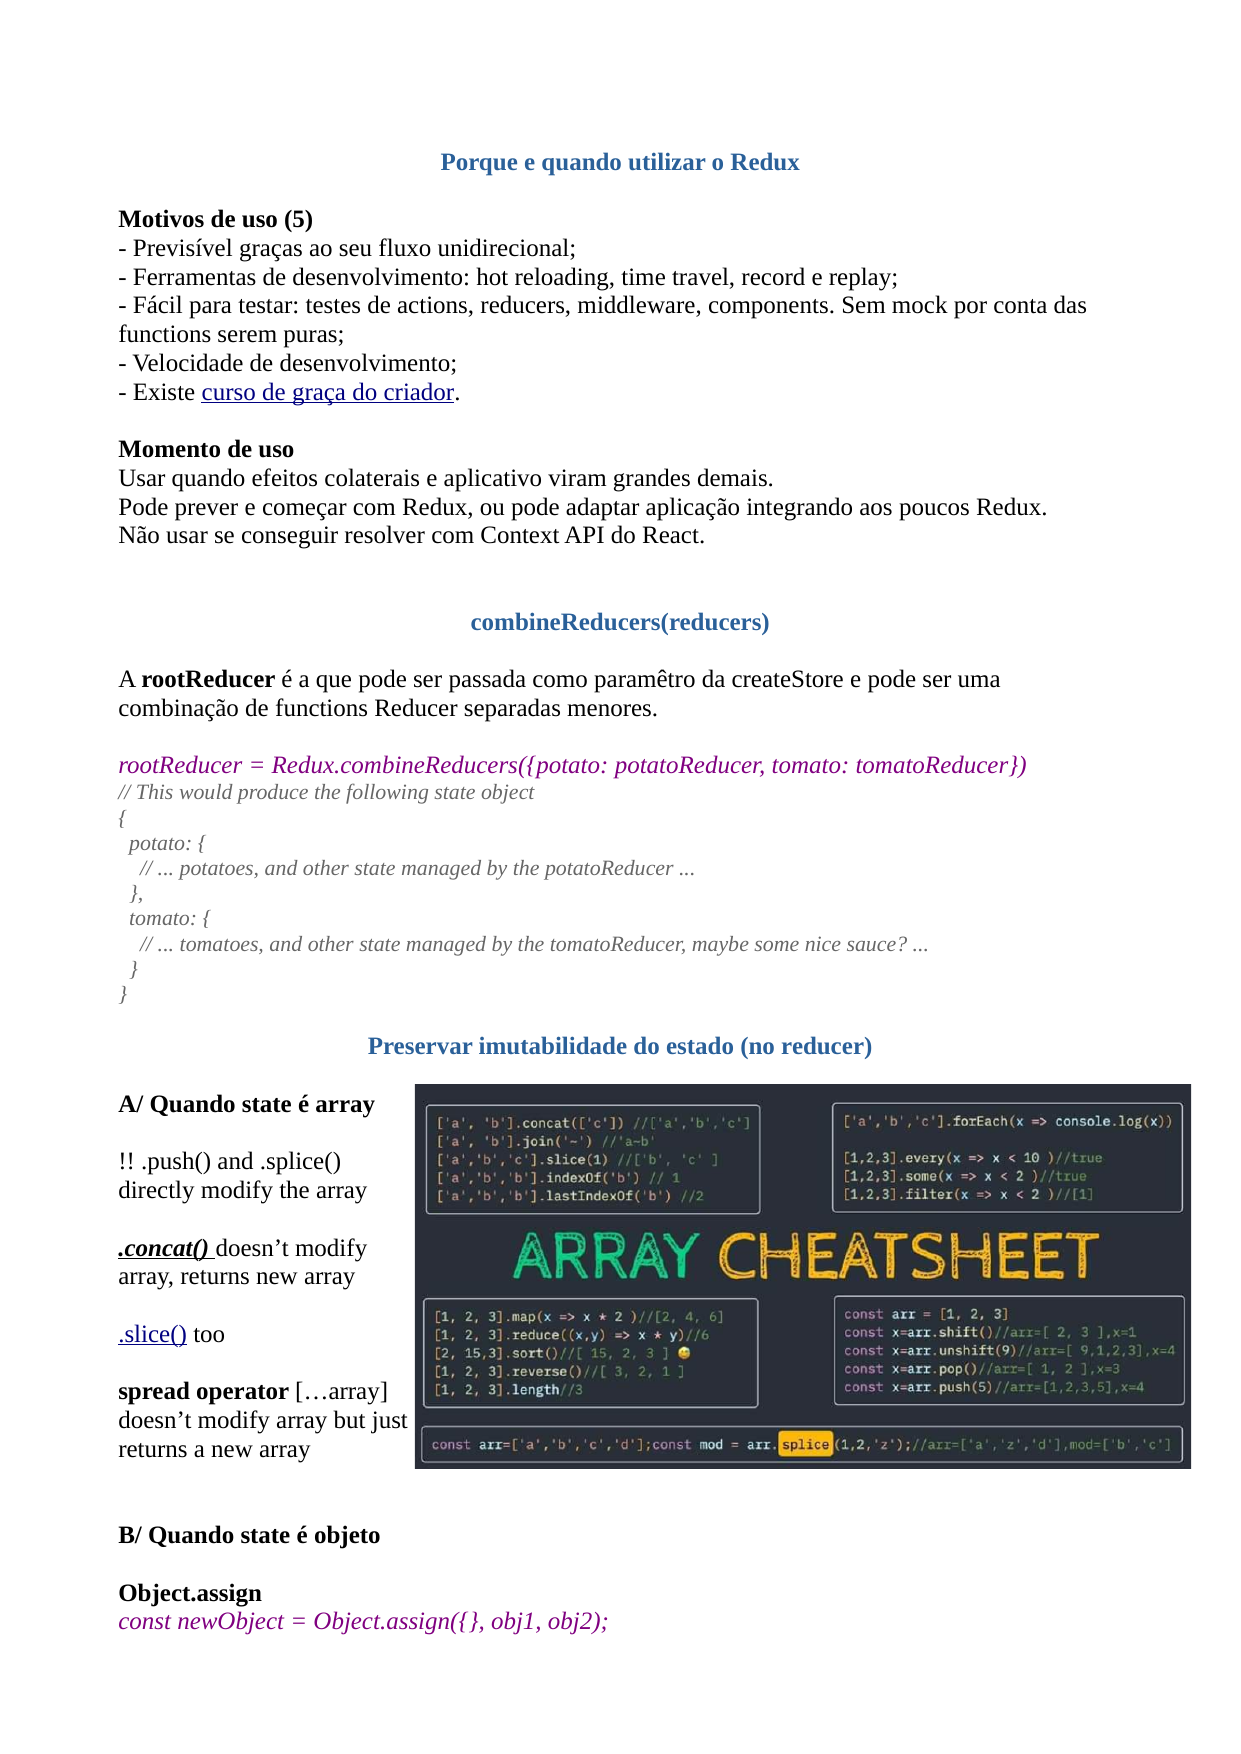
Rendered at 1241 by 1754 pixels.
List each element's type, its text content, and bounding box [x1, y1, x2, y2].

text Pode prever e começar com Redux, ou pode adaptar aplicação integrando aos poucos Redux. [118, 492, 1122, 521]
text - Existe curso de graça do criador. [118, 377, 1122, 406]
text }, [118, 880, 1122, 905]
text - Fácil para testar: testes de actions, reducers, middleware, components. Sem mock por conta das functions serem puras; [118, 291, 1122, 348]
text - Ferramentas de desenvolvimento: hot reloading, time travel, record e replay; [118, 262, 1122, 291]
text Motivos de uso (5) [118, 204, 1122, 233]
text } [118, 956, 1122, 981]
text Não usar se conseguir resolver com Context API do React. [118, 521, 1122, 549]
text Usar quando efeitos colaterais e aplicativo viram grandes demais. [118, 463, 1122, 492]
text // ... potatoes, and other state managed by the potatoReducer ... [118, 855, 1122, 880]
text spread operator […array] doesn’t modify array but just returns a new array [118, 1376, 414, 1463]
text } [118, 981, 1122, 1006]
text { [118, 804, 1122, 830]
text Momento de uso [118, 434, 1122, 463]
text Object.assign [118, 1578, 1122, 1606]
text // ... tomatoes, and other state managed by the tomatoReducer, maybe some nice sauce? ... [118, 931, 1122, 956]
picture [414, 1084, 1192, 1469]
text Porque e quando utilizar o Redux [118, 147, 1122, 176]
text !! .push() and .splice() directly modify the array [118, 1146, 414, 1204]
text A/ Quando state é array [118, 1089, 414, 1118]
text B/ Quando state é objeto [118, 1520, 1122, 1549]
text potato: { [118, 830, 1122, 855]
text rootReducer = Redux.combineReducers({potato: potatoReducer, tomato: tomatoReducer}) [118, 751, 1122, 779]
text - Previsível graças ao seu fluxo unidirecional; [118, 233, 1122, 262]
text - Velocidade de desenvolvimento; [118, 348, 1122, 377]
text A rootReducer é a que pode ser passada como paramêtro da createStore e pode ser uma combinação de functions Reducer separadas menores. [118, 664, 1122, 722]
text // This would produce the following state object [118, 779, 1122, 804]
text .concat() doesn’t modify array, returns new array [118, 1233, 414, 1290]
text tomato: { [118, 905, 1122, 931]
text .slice() too [118, 1319, 414, 1348]
text const newObject = Object.assign({}, obj1, obj2); [118, 1606, 1122, 1635]
text combineReducers(reducers) [118, 607, 1122, 636]
text Preservar imutabilidade do estado (no reducer) [118, 1031, 1122, 1060]
